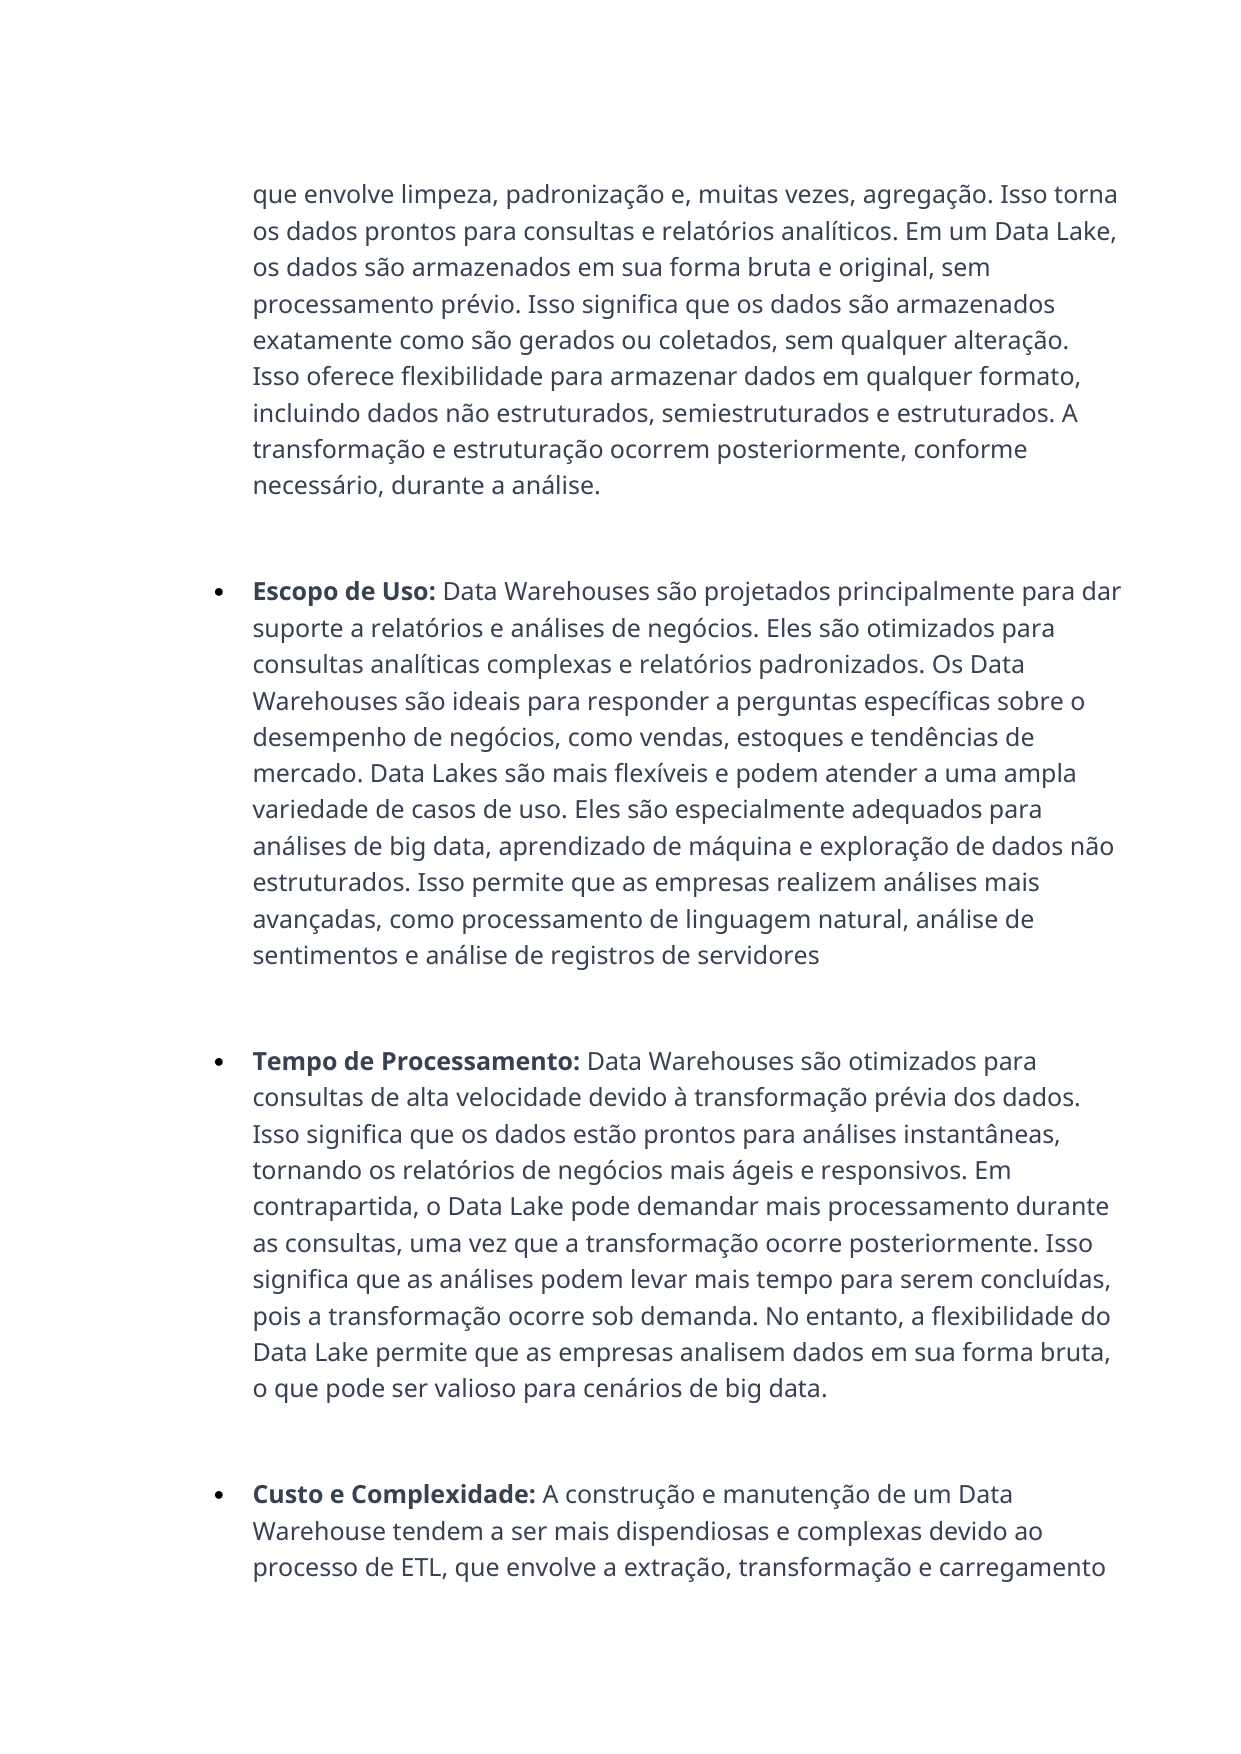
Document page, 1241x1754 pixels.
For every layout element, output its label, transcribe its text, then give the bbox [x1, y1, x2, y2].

list que envolve limpeza, padronização e, muitas vezes, agregação. Isso torna os dados prontos para consultas e relatórios analíticos. Em um Data Lake, os dados são armazenados em sua forma bruta e original, sem processamento prévio. Isso significa que os dados são armazenados exatamente como são gerados ou coletados, sem qualquer alteração. Isso oferece flexibilidade para armazenar dados em qualquer formato, incluindo dados não estruturados, semiestruturados e estruturados. A transformação e estruturação ocorrem posteriormente, conforme necessário, durante a análise. [215, 177, 1122, 502]
list Escopo de Uso: Data Warehouses são projetados principalmente para dar suporte a relatórios e análises de negócios. Eles são otimizados para consultas analíticas complexas e relatórios padronizados. Os Data Warehouses são ideais para responder a perguntas específicas sobre o desempenho de negócios, como vendas, estoques e tendências de mercado. Data Lakes são mais flexíveis e podem atender a uma ampla variedade de casos de uso. Eles são especialmente adequados para análises de big data, aprendizado de máquina e exploração de dados não estruturados. Isso permite que as empresas realizem análises mais avançadas, como processamento de linguagem natural, análise de sentimentos e análise de registros de servidores [215, 574, 1122, 972]
list Tempo de Processamento: Data Warehouses são otimizados para consultas de alta velocidade devido à transformação prévia dos dados. Isso significa que os dados estão prontos para análises instantâneas, tornando os relatórios de negócios mais ágeis e responsivos. Em contrapartida, o Data Lake pode demandar mais processamento durante as consultas, uma vez que a transformação ocorre posteriormente. Isso significa que as análises podem levar mais tempo para serem concluídas, pois a transformação ocorre sob demanda. No entanto, a flexibilidade do Data Lake permite que as empresas analisem dados em sua forma bruta, o que pode ser valioso para cenários de big data. [215, 1044, 1122, 1405]
list Custo e Complexidade: A construção e manutenção de um Data Warehouse tendem a ser mais dispendiosas e complexas devido ao processo de ETL, que envolve a extração, transformação e carregamento [215, 1477, 1122, 1584]
